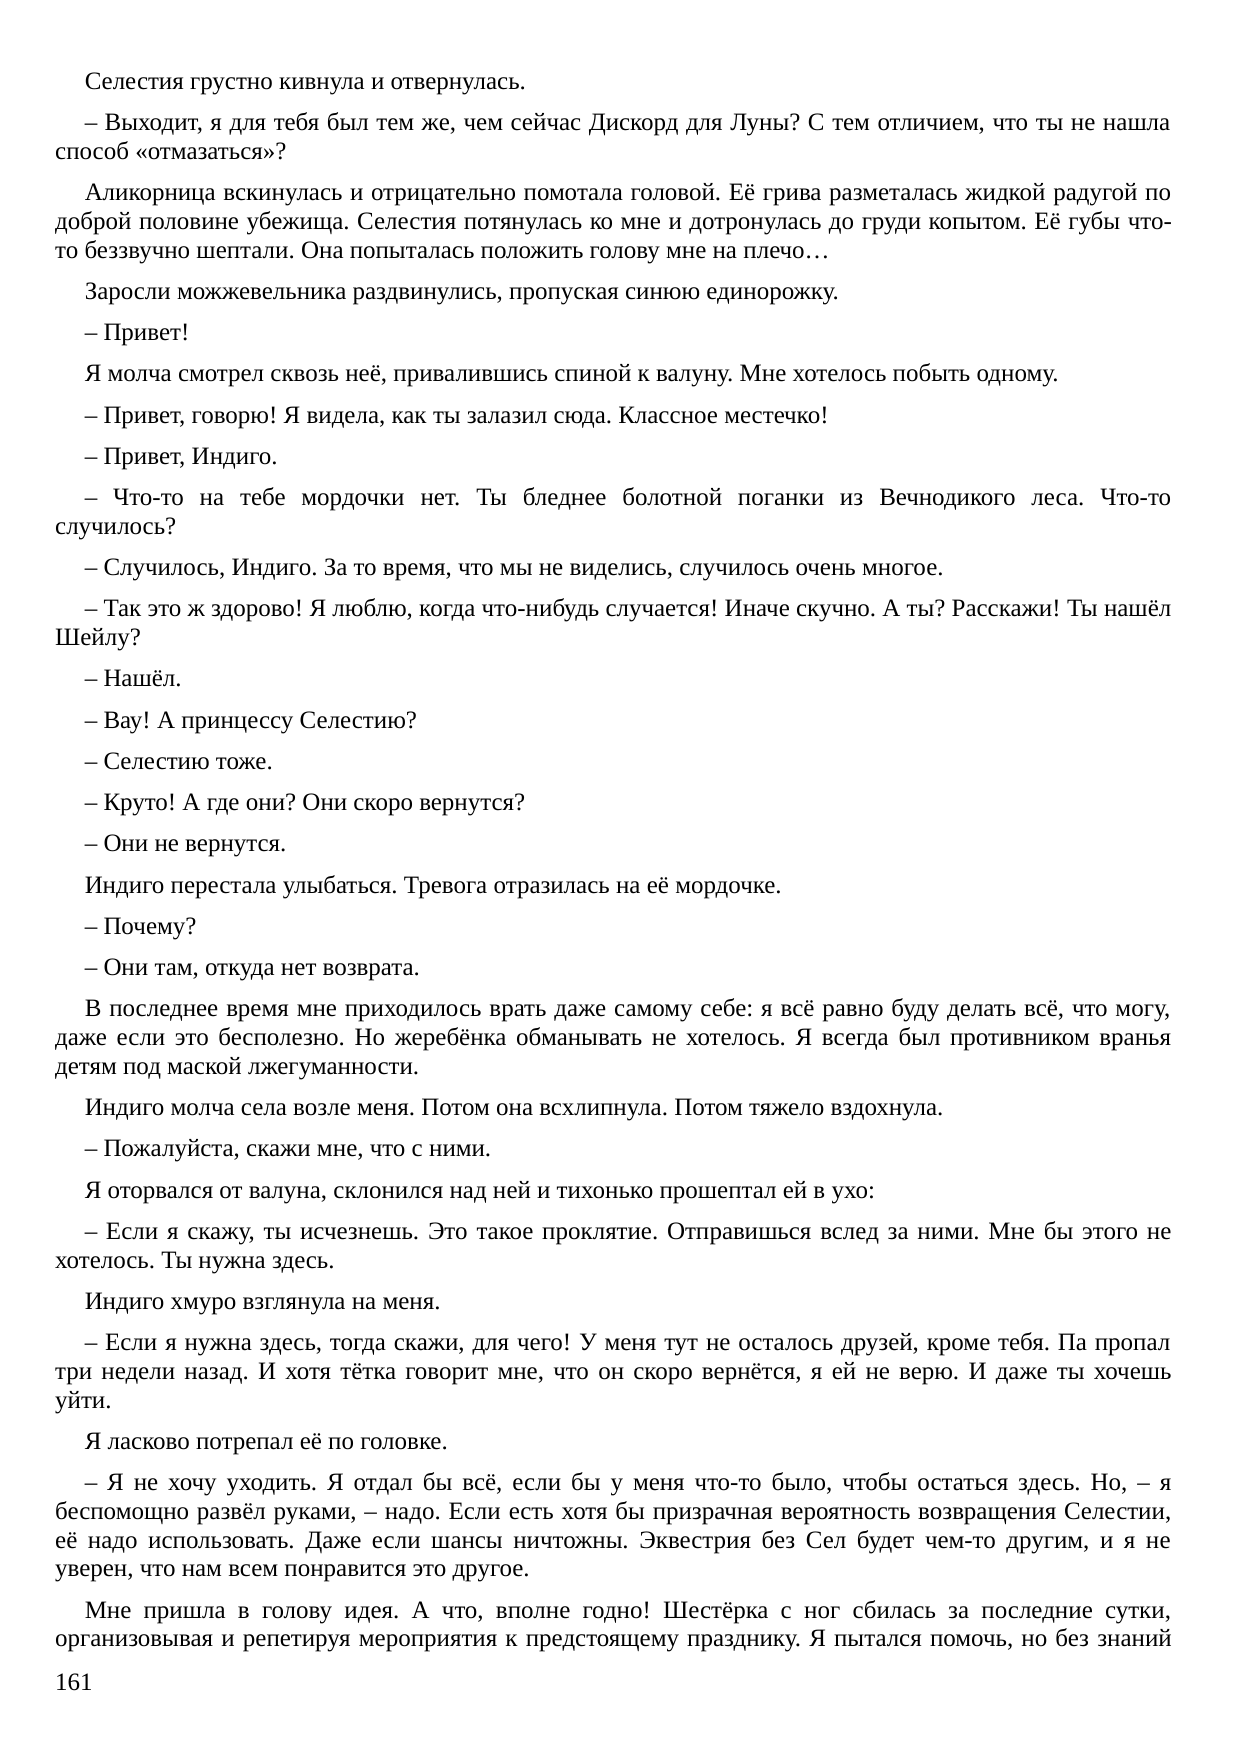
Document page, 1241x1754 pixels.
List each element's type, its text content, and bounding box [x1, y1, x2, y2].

text Аликорница вскинулась и отрицательно помотала головой. Её грива разметалась жидкой радугой по доброй половине убежища. Селестия потянулась ко мне и дотронулась до груди копытом. Её губы что-то беззвучно шептали. Она попыталась положить голову мне на плечо… [55, 177, 1173, 263]
text – Они не вернутся. [55, 828, 1173, 857]
text Индиго хмуро взглянула на меня. [55, 1286, 1173, 1315]
text – Если я нужна здесь, тогда скажи, для чего! У меня тут не осталось друзей, кроме тебя. Па пропал три недели назад. И хотя тётка говорит мне, что он скоро вернётся, я ей не верю. И даже ты хочешь уйти. [55, 1327, 1173, 1413]
text – Селестию тоже. [55, 746, 1173, 775]
text Заросли можжевельника раздвинулись, пропуская синюю единорожку. [55, 276, 1173, 305]
text В последнее время мне приходилось врать даже самому себе: я всё равно буду делать всё, что могу, даже если это бесполезно. Но жеребёнка обманывать не хотелось. Я всегда был противником вранья детям под маской лжегуманности. [55, 993, 1173, 1080]
text Индиго перестала улыбаться. Тревога отразилась на её мордочке. [55, 870, 1173, 898]
text – Вау! А принцессу Селестию? [55, 705, 1173, 733]
text – Привет, говорю! Я видела, как ты залазил сюда. Классное местечко! [55, 400, 1173, 428]
text Мне пришла в голову идея. А что, вполне годно! Шестёрка с ног сбилась за последние сутки, организовывая и репетируя мероприятия к предстоящему празднику. Я пытался помочь, но без знаний [55, 1595, 1173, 1652]
text – Я не хочу уходить. Я отдал бы всё, если бы у меня что-то было, чтобы остаться здесь. Но, – я беспомощно развёл руками, – надо. Если есть хотя бы призрачная вероятность возвращения Селестии, её надо использовать. Даже если шансы ничтожны. Эквестрия без Сел будет чем-то другим, и я не уверен, что нам всем понравится это другое. [55, 1467, 1173, 1582]
text Я оторвался от валуна, склонился над ней и тихонько прошептал ей в ухо: [55, 1175, 1173, 1203]
text – Выходит, я для тебя был тем же, чем сейчас Дискорд для Луны? С тем отличием, что ты не нашла способ «отмазаться»? [55, 107, 1173, 165]
text Индиго молча села возле меня. Потом она всхлипнула. Потом тяжело вздохнула. [55, 1092, 1173, 1121]
text – Если я скажу, ты исчезнешь. Это такое проклятие. Отправишься вслед за ними. Мне бы этого не хотелось. Ты нужна здесь. [55, 1216, 1173, 1273]
text Селестия грустно кивнула и отвернулась. [55, 66, 1173, 95]
text – Они там, откуда нет возврата. [55, 952, 1173, 981]
text – Привет! [55, 317, 1173, 346]
text – Круто! А где они? Они скоро вернутся? [55, 787, 1173, 816]
text – Так это ж здорово! Я люблю, когда что-нибудь случается! Иначе скучно. А ты? Расскажи! Ты нашёл Шейлу? [55, 593, 1173, 651]
text – Нашёл. [55, 663, 1173, 692]
text – Случилось, Индиго. За то время, что мы не виделись, случилось очень многое. [55, 552, 1173, 581]
text – Что-то на тебе мордочки нет. Ты бледнее болотной поганки из Вечнодикого леса. Что-то случилось? [55, 482, 1173, 540]
text – Привет, Индиго. [55, 441, 1173, 470]
text Я ласково потрепал её по головке. [55, 1426, 1173, 1455]
text Я молча смотрел сквозь неё, привалившись спиной к валуну. Мне хотелось побыть одному. [55, 358, 1173, 387]
text – Пожалуйста, скажи мне, что с ними. [55, 1133, 1173, 1162]
text – Почему? [55, 911, 1173, 940]
